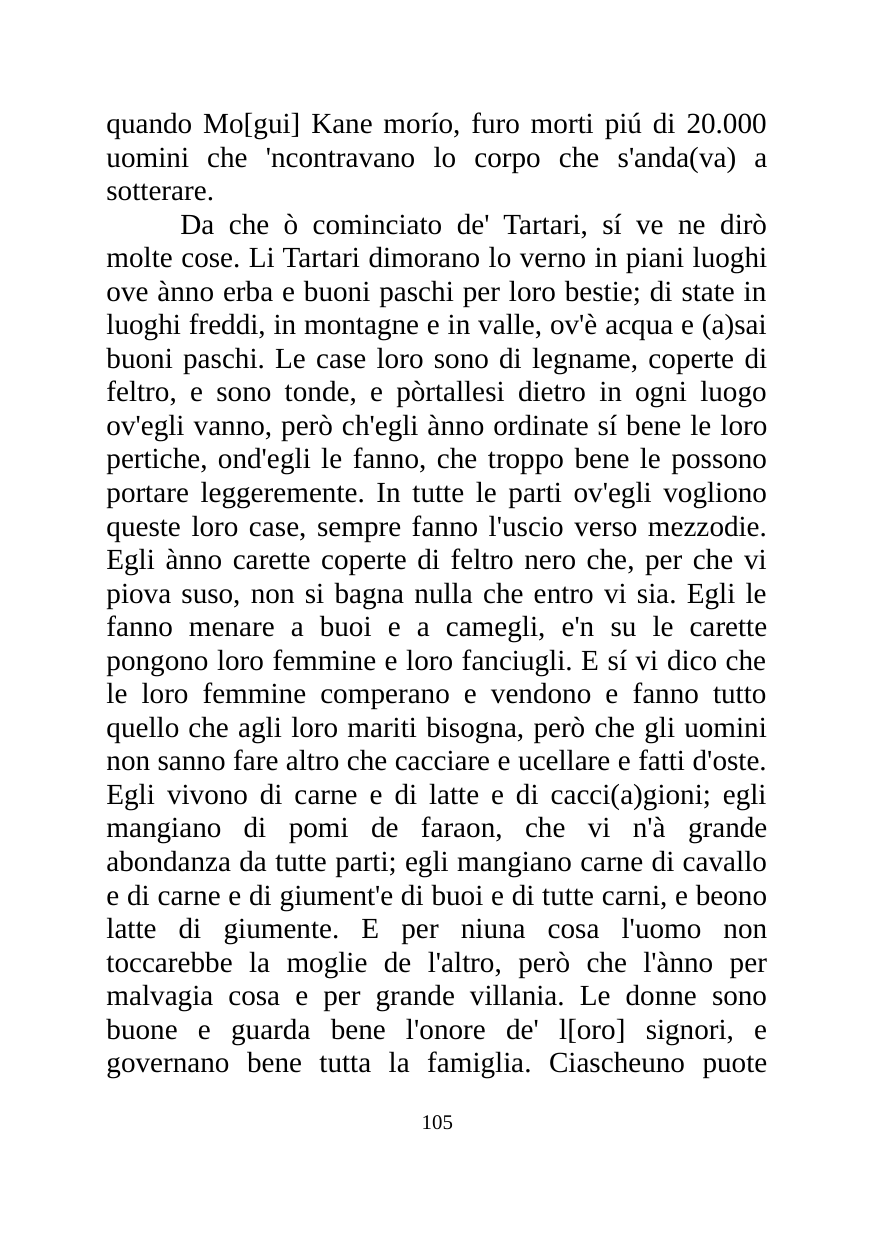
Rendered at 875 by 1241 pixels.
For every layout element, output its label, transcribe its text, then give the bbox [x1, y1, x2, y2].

text quando Mo[gui] Kane morío, furo morti piú di 20.000 uomini che 'ncontravano lo corpo che s'anda(va) a sotterare. [106, 106, 768, 207]
text Da che ò cominciato de' Tartari, sí ve ne dirò molte cose. Li Tartari dimorano lo verno in piani luoghi ove ànno erba e buoni paschi per loro bestie; di state in luoghi freddi, in montagne e in valle, ov'è acqua e (a)sai buoni paschi. Le case loro sono di legname, coperte di feltro, e sono tonde, e pòrtallesi dietro in ogni luogo ov'egli vanno, però ch'egli ànno ordinate sí bene le loro pertiche, ond'egli le fanno, che troppo bene le possono portare leggeremente. In tutte le parti ov'egli vogliono queste loro case, sempre fanno l'uscio verso mezzodie. Egli ànno carette coperte di feltro nero che, per che vi piova suso, non si bagna nulla che entro vi sia. Egli le fanno menare a buoi e a camegli, e'n su le carette pongono loro femmine e loro fanciugli. E sí vi dico che le loro femmine comperano e vendono e fanno tutto quello che agli loro mariti bisogna, però che gli uomini non sanno fare altro che cacciare e ucellare e fatti d'oste. Egli vivono di carne e di latte e di cacci(a)gioni; egli mangiano di pomi de faraon, che vi n'à grande abondanza da tutte parti; egli mangiano carne di cavallo e di carne e di giument'e di buoi e di tutte carni, e beono latte di giumente. E per niuna cosa l'uomo non toccarebbe la moglie de l'altro, però che l'ànno per malvagia cosa e per grande villania. Le donne sono buone e guarda bene l'onore de' l[oro] signori, e governano bene tutta la famiglia. Ciascheuno puote [106, 207, 768, 1079]
